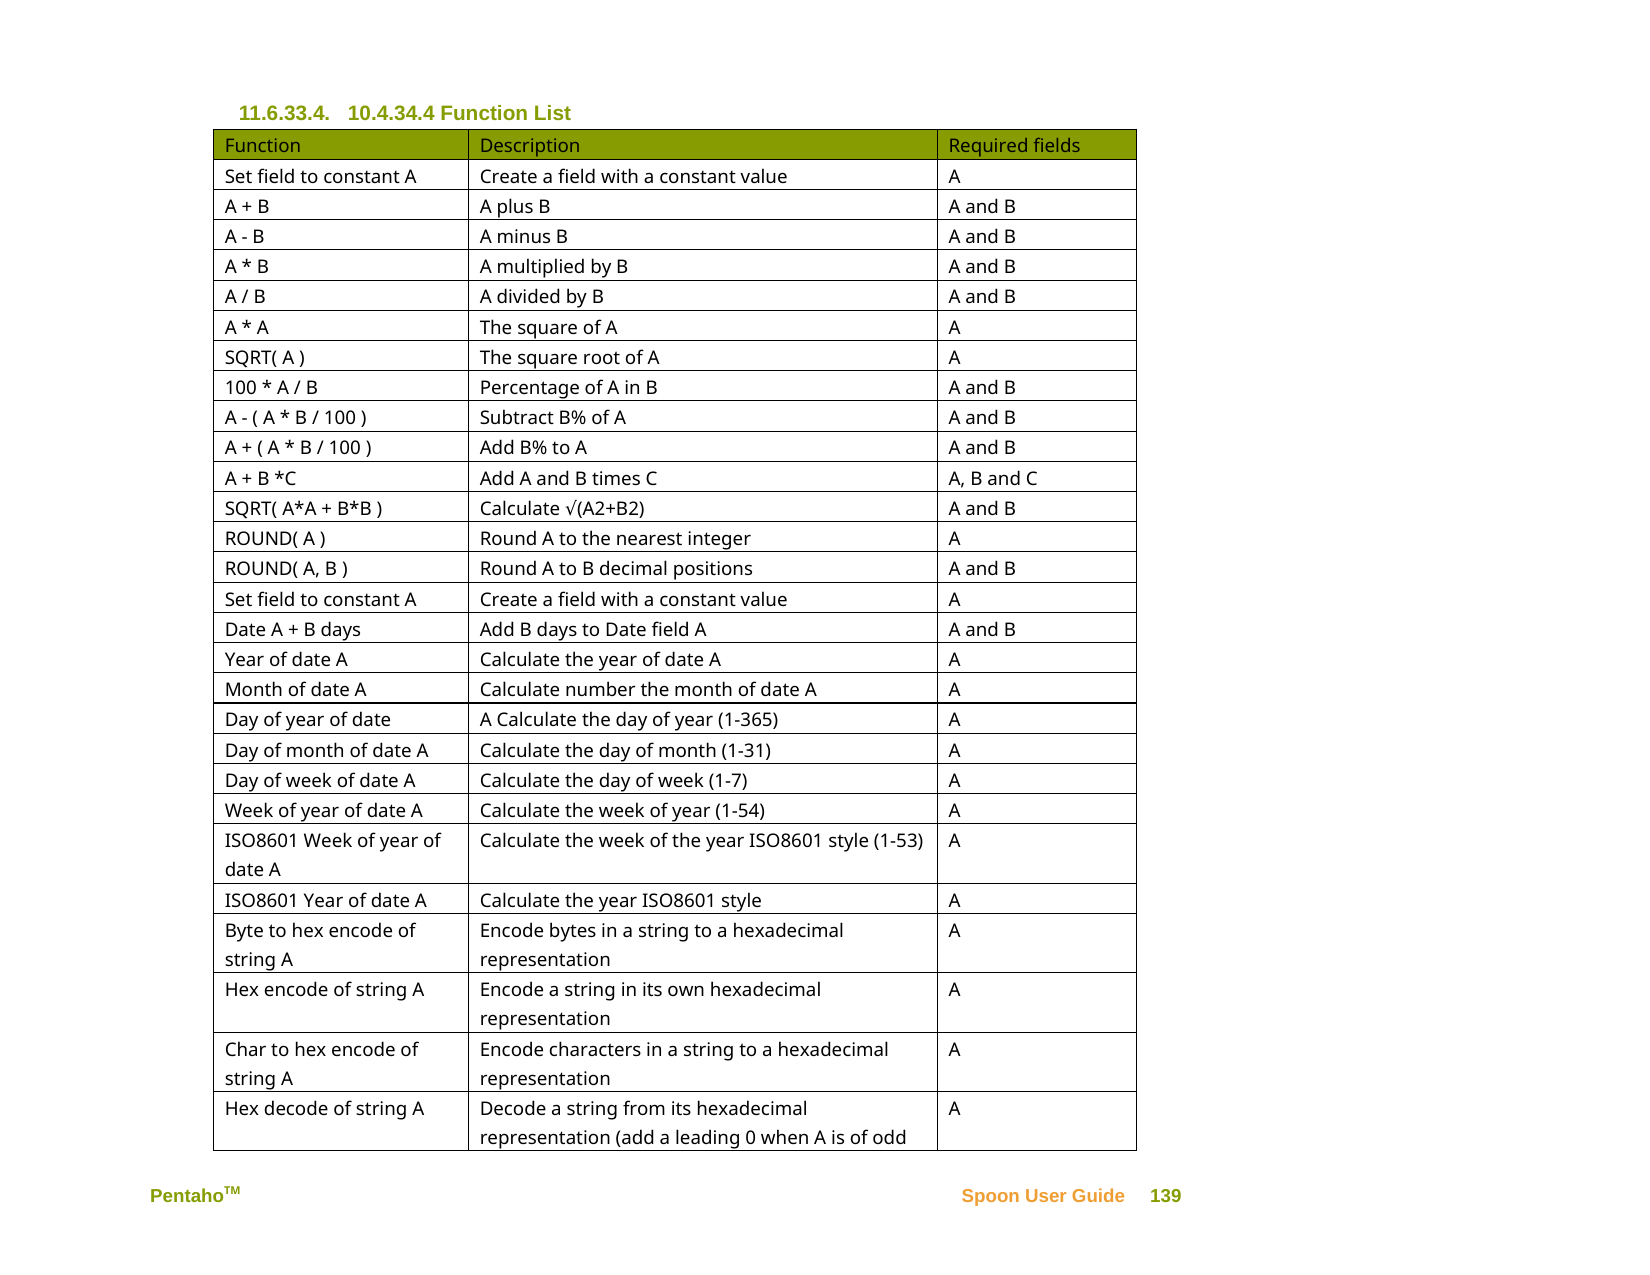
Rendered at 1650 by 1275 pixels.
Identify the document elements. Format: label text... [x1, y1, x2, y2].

table_cell Calculate √(A2+B2) [469, 492, 937, 521]
table_cell A and B [938, 281, 1136, 310]
table_cell A [938, 914, 1136, 972]
table_cell The square root of A [469, 341, 937, 370]
table_cell Year of date A [214, 643, 468, 672]
table_cell A [938, 341, 1136, 370]
table_cell A [938, 1092, 1136, 1150]
table_cell Round A to B decimal positions [469, 552, 937, 582]
table_cell ROUND( A, B ) [214, 552, 468, 582]
table_cell Round A to the nearest integer [469, 522, 937, 551]
table_cell Set field to constant A [214, 160, 468, 189]
table_cell ISO8601 Week of year of date A [214, 824, 468, 883]
table_cell Create a field with a constant value [469, 160, 937, 189]
table_cell Hex encode of string A [214, 973, 468, 1032]
table_cell 100 * A / B [214, 371, 468, 400]
table_cell A plus B [469, 190, 937, 219]
table_cell A and B [938, 190, 1136, 219]
table_cell A + B [214, 190, 468, 219]
table_cell Add B% to A [469, 432, 937, 461]
table_cell A and B [938, 401, 1136, 431]
table_cell A [938, 522, 1136, 551]
table_cell Add A and B times C [469, 462, 937, 491]
table_cell Char to hex encode of string A [214, 1033, 468, 1091]
table_cell A / B [214, 281, 468, 310]
table_cell Byte to hex encode of string A [214, 914, 468, 972]
table_cell Calculate the day of month (1-31) [469, 734, 937, 763]
table_cell A [938, 884, 1136, 913]
table_header Required fields [938, 130, 1136, 159]
table_cell A and B [938, 552, 1136, 582]
table_header Function [214, 130, 468, 159]
table_cell Calculate the week of year (1-54) [469, 794, 937, 823]
table_cell A [938, 160, 1136, 189]
table_cell Calculate number the month of date A [469, 673, 937, 702]
table_cell A - B [214, 220, 468, 249]
table_cell Create a field with a constant value [469, 583, 937, 612]
table_cell ISO8601 Year of date A [214, 884, 468, 913]
table_cell A [938, 583, 1136, 612]
table_cell A [938, 673, 1136, 702]
table_cell A [938, 794, 1136, 823]
table_cell SQRT( A ) [214, 341, 468, 370]
table_cell Hex decode of string A [214, 1092, 468, 1150]
table_cell Calculate the week of the year ISO8601 style (1-53) [469, 824, 937, 883]
table_cell ROUND( A ) [214, 522, 468, 551]
table_header Description [469, 130, 937, 159]
table_cell Set field to constant A [214, 583, 468, 612]
table_cell A and B [938, 220, 1136, 249]
table_cell The square of A [469, 311, 937, 340]
table_cell A [938, 824, 1136, 883]
table_cell Month of date A [214, 673, 468, 702]
table_cell Calculate the year of date A [469, 643, 937, 672]
table_cell A, B and C [938, 462, 1136, 491]
table_cell A [938, 643, 1136, 672]
table_cell Day of week of date A [214, 764, 468, 793]
table_cell Day of month of date A [214, 734, 468, 763]
table_cell A and B [938, 613, 1136, 642]
table_cell A * A [214, 311, 468, 340]
table_cell A [938, 764, 1136, 793]
table_cell Add B days to Date field A [469, 613, 937, 642]
table_cell A - ( A * B / 100 ) [214, 401, 468, 431]
table_cell A + ( A * B / 100 ) [214, 432, 468, 461]
table_cell Decode a string from its hexadecimal representation (add a leading 0 when A is of odd [469, 1092, 937, 1150]
table_cell A [938, 973, 1136, 1032]
table_cell A and B [938, 371, 1136, 400]
table_cell Week of year of date A [214, 794, 468, 823]
table_cell Subtract B% of A [469, 401, 937, 431]
table_cell A multiplied by B [469, 250, 937, 279]
table_cell Date A + B days [214, 613, 468, 642]
table_cell A and B [938, 250, 1136, 279]
table_cell Calculate the day of week (1-7) [469, 764, 937, 793]
table_cell Percentage of A in B [469, 371, 937, 400]
table_cell A and B [938, 492, 1136, 521]
table_cell Encode a string in its own hexadecimal representation [469, 973, 937, 1032]
subtitle 10.4.34.4 Function List [239, 93, 1500, 128]
table_cell A minus B [469, 220, 937, 249]
table_cell A Calculate the day of year (1-365) [469, 704, 937, 733]
table_cell Day of year of date [214, 704, 468, 733]
table_cell Calculate the year ISO8601 style [469, 884, 937, 913]
table_cell A * B [214, 250, 468, 279]
table_cell A [938, 1033, 1136, 1091]
table_cell A [938, 734, 1136, 763]
table_cell Encode bytes in a string to a hexadecimal representation [469, 914, 937, 972]
table_cell A divided by B [469, 281, 937, 310]
table_cell SQRT( A*A + B*B ) [214, 492, 468, 521]
table_cell Encode characters in a string to a hexadecimal representation [469, 1033, 937, 1091]
table_cell A [938, 704, 1136, 733]
table_cell A [938, 311, 1136, 340]
table_cell A and B [938, 432, 1136, 461]
table_cell A + B *C [214, 462, 468, 491]
